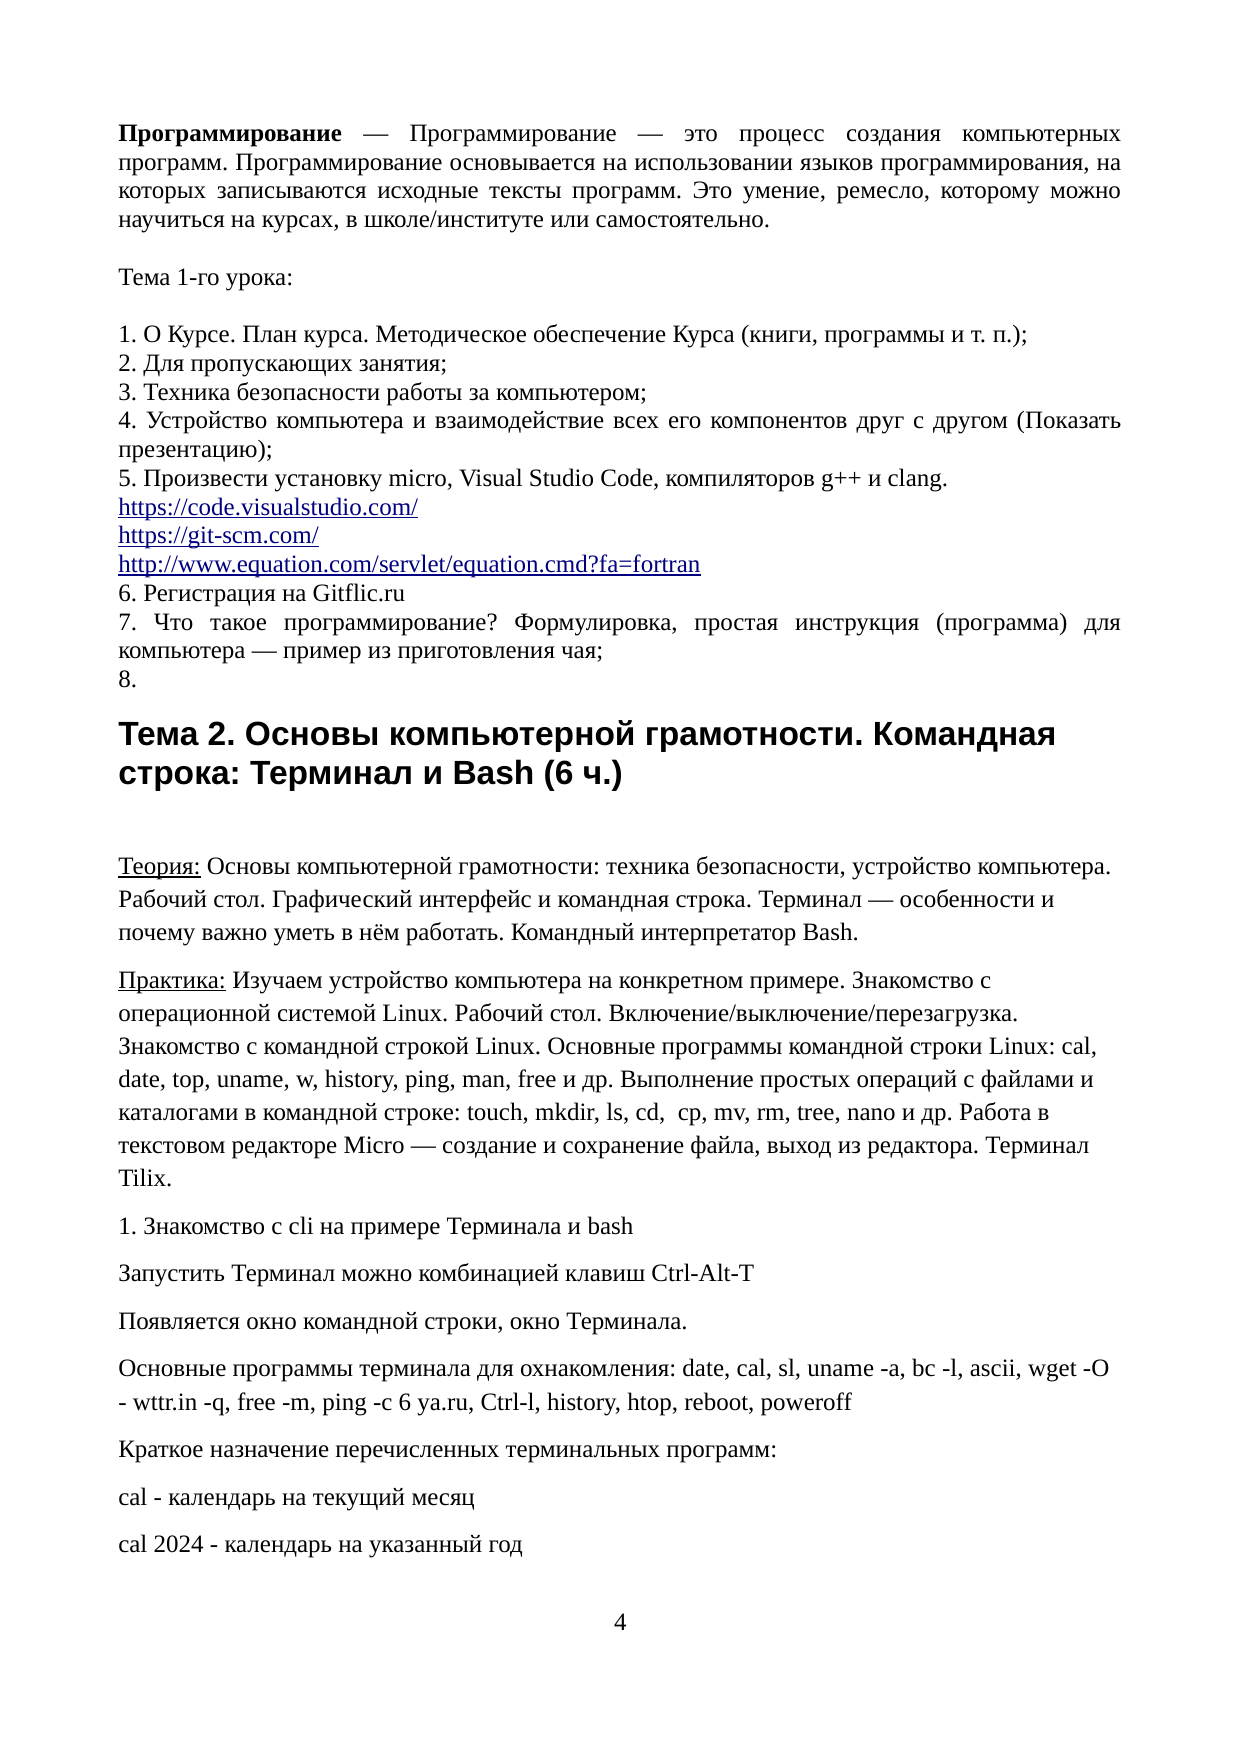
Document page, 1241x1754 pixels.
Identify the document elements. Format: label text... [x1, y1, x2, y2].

text Практика: Изучаем устройство компьютера на конкретном примере. Знакомство с операционной системой Linux. Рабочий стол. Включение/выключение/перезагрузка. Знакомство с командной строкой Linux. Основные программы командной строки Linux: cal, date, top, uname, w, history, ping, man, free и др. Выполнение простых операций с файлами и каталогами в командной строке: touch, mkdir, ls, cd, cp, mv, rm, tree, nano и др. Работа в текстовом редакторе Micro — создание и сохранение файла, выход из редактора. Терминал Tilix. [118, 965, 1122, 1192]
text 2. Для пропускающих занятия; [118, 348, 1122, 377]
text 1. Знакомство с cli на примере Терминала и bash [118, 1211, 1122, 1239]
subtitle Тема 2. Основы компьютерной грамотности. Командная строка: Терминал и Bash (6 ч.) [118, 714, 1122, 791]
text Появляется окно командной строки, окно Терминала. [118, 1306, 1122, 1335]
text Тема 1-го урока: [118, 262, 1122, 291]
text Программирование — Программирование — это процесс создания компьютерных программ. Программирование основывается на использовании языков программирования, на которых записываются исходные тексты программ. Это умение, ремесло, которому можно научиться на курсах, в школе/институте или самостоятельно. [118, 118, 1122, 233]
text 5. Произвести установку micro, Visual Studio Code, компиляторов g++ и clang. [118, 463, 1122, 492]
text Основные программы терминала для охнакомления: date, cal, sl, uname -a, bc -l, ascii, wget -O - wttr.in -q, free -m, ping -c 6 ya.ru, Ctrl-l, history, htop, reboot, poweroff [118, 1353, 1122, 1415]
text 8. [118, 664, 1122, 693]
text Краткое назначение перечисленных терминальных программ: [118, 1434, 1122, 1463]
text https://code.visualstudio.com/ [118, 492, 1122, 521]
text 3. Техника безопасности работы за компьютером; [118, 377, 1122, 406]
text 4. Устройство компьютера и взаимодействие всех его компонентов друг с другом (Показать презентацию); [118, 406, 1122, 463]
text 1. О Курсе. План курса. Методическое обеспечение Курса (книги, программы и т. п.); [118, 319, 1122, 348]
text Запустить Терминал можно комбинацией клавиш Ctrl-Alt-T [118, 1258, 1122, 1287]
text 6. Регистрация на Gitflic.ru [118, 578, 1122, 607]
text cal 2024 - календарь на указанный год [118, 1529, 1122, 1558]
text Теория: Основы компьютерной грамотности: техника безопасности, устройство компьютера. Рабочий стол. Графический интерфейс и командная строка. Терминал — особенности и почему важно уметь в нём работать. Командный интерпретатор Bash. [118, 851, 1122, 946]
text http://www.equation.com/servlet/equation.cmd?fa=fortran [118, 549, 1122, 578]
text cal - календарь на текущий месяц [118, 1482, 1122, 1511]
text 7. Что такое программирование? Формулировка, простая инструкция (программа) для компьютера — пример из приготовления чая; [118, 607, 1122, 664]
text https://git-scm.com/ [118, 521, 1122, 549]
